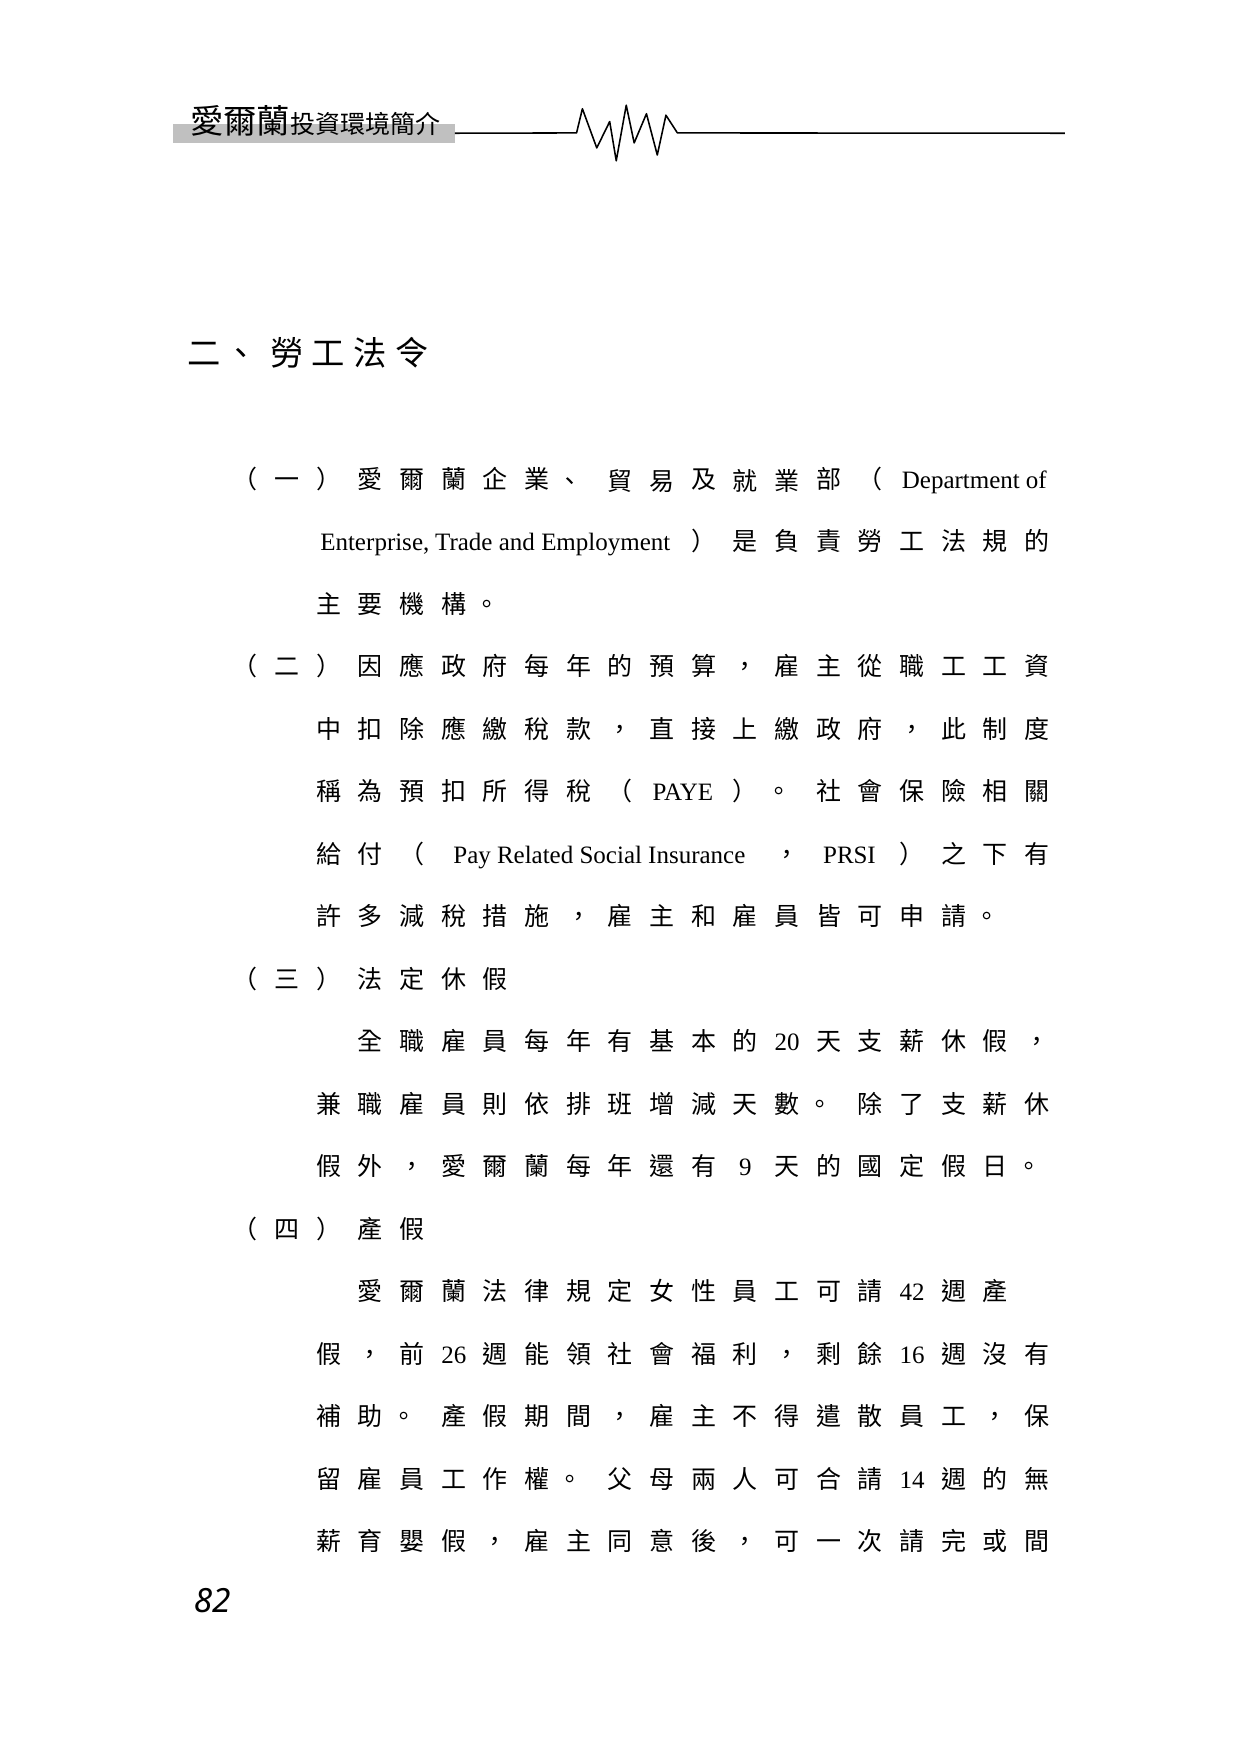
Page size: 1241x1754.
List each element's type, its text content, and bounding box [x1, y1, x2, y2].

text （一）愛爾蘭企業、貿易及就業部（Department of Enterprise, Trade and Employment）是負責勞工法規的主要機構。 [207, 438, 1058, 625]
text （二）因應政府每年的預算，雇主從職工工資中扣除應繳稅款，直接上繳政府，此制度稱為預扣所得稅（PAYE）。社會保險相關給付（Pay Related Social Insurance，PRSI）之下有許多減稅措施，雇主和雇員皆可申請。 [207, 625, 1058, 938]
text 二、勞工法令 [183, 313, 1058, 375]
text 全職雇員每年有基本的20天支薪休假，兼職雇員則依排班增減天數。除了支薪休假外，愛爾蘭每年還有9天的國定假日。 [281, 1000, 1058, 1188]
text 愛爾蘭法律規定女性員工可請42週產假，前26週能領社會福利，剩餘16週沒有補助。產假期間，雇主不得遣散員工，保留雇員工作權。父母兩人可合請14週的無薪育嬰假，雇主同意後，可一次請完或間 [281, 1250, 1058, 1563]
text （四）產假 [207, 1188, 1058, 1250]
text （三）法定休假 [207, 938, 1058, 1000]
